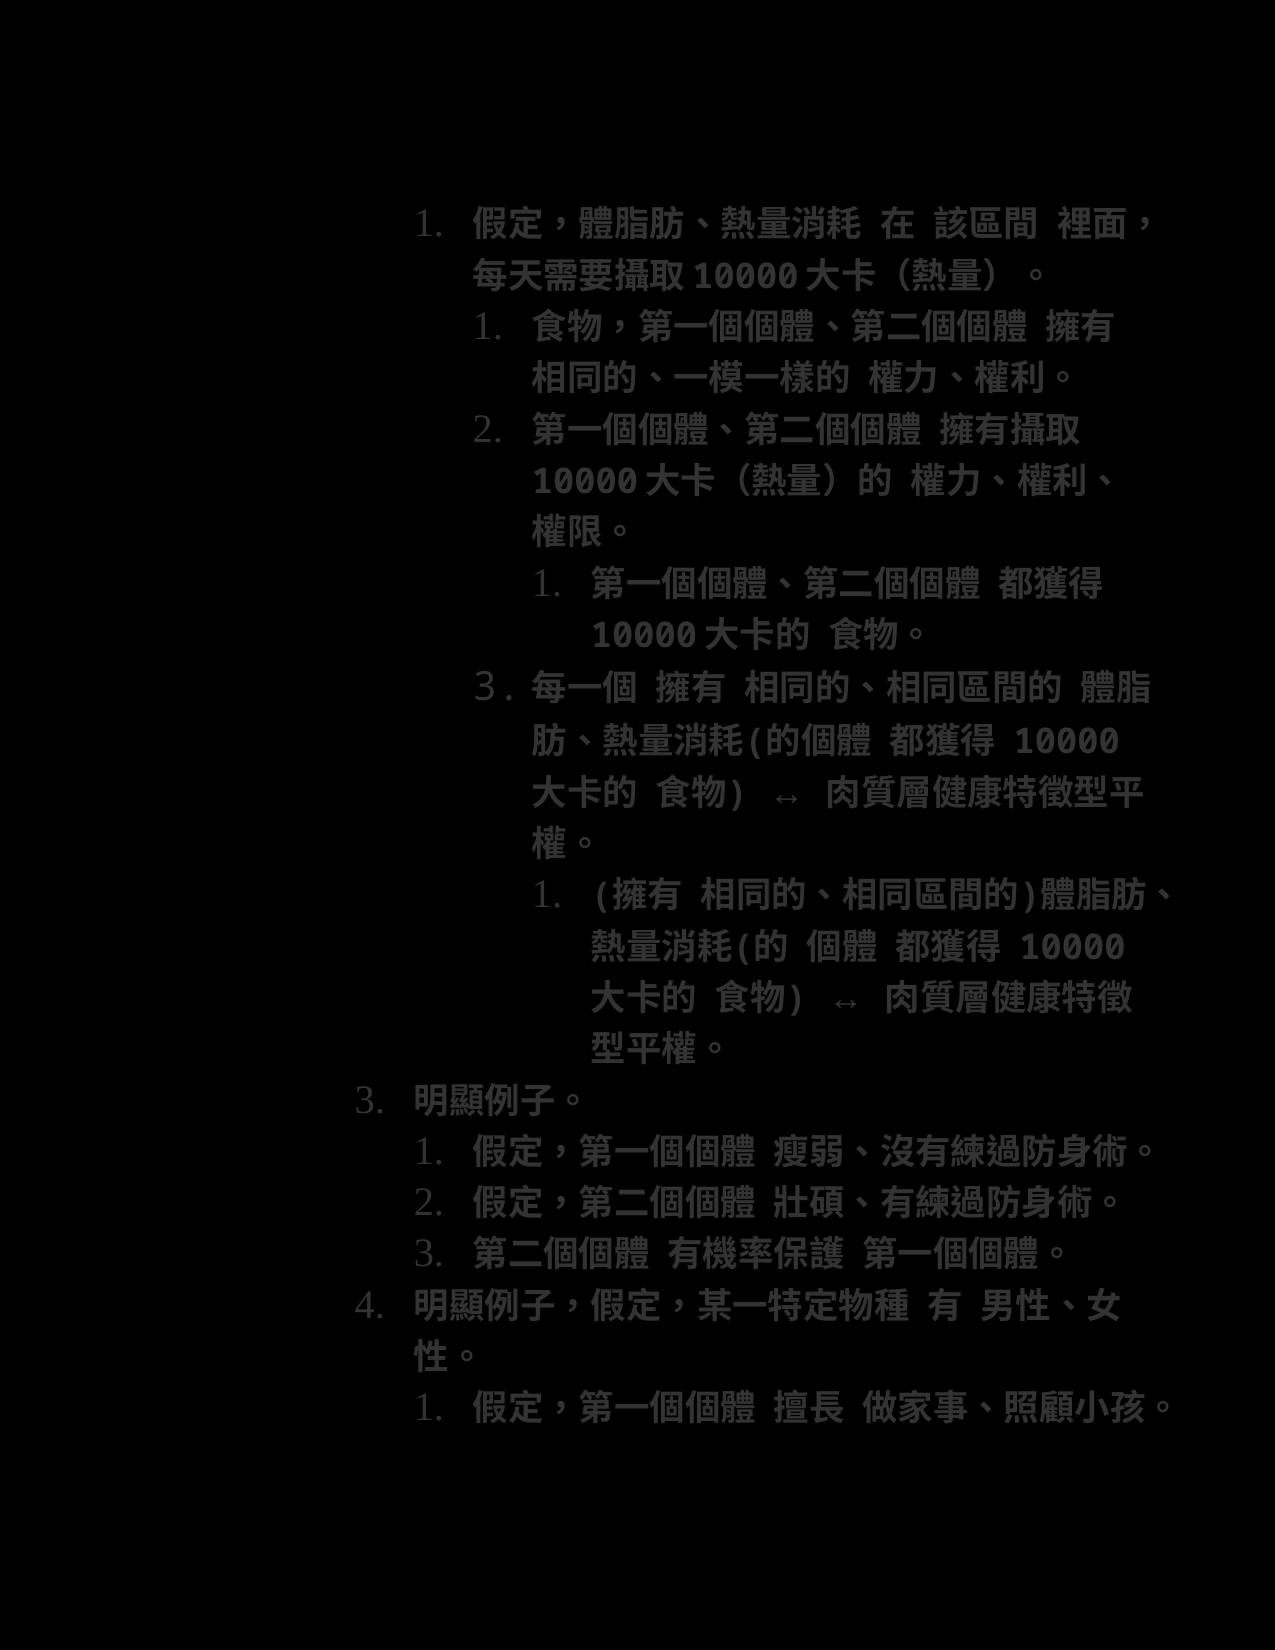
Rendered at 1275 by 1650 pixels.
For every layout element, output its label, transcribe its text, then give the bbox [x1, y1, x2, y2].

list 明顯例子，假定，某一特定物種 有 男性、女性。 [354, 1277, 1157, 1379]
list 假定，第一個個體 瘦弱、沒有練過防身術。 [413, 1123, 1157, 1174]
list 假定，體脂肪、熱量消耗 在 該區間 裡面，每天需要攝取10000大卡（熱量）。 [413, 196, 1157, 298]
list 食物，第一個個體、第二個個體 擁有 相同的、一模一樣的 權力、權利。 [472, 298, 1157, 401]
list (擁有 相同的、相同區間的)體脂肪、熱量消耗(的 個體 都獲得 10000大卡的 食物) ↔ 肉質層健康特徵型平權。 [532, 867, 1157, 1072]
list 每一個 擁有 相同的、相同區間的 體脂肪、熱量消耗(的個體 都獲得 10000大卡的 食物) ↔ 肉質層健康特徵型平權。 [472, 658, 1157, 867]
list 假定，第一個個體 擅長 做家事、照顧小孩。 [413, 1379, 1157, 1431]
list 假定，第二個個體 壯碩、有練過防身術。 [413, 1174, 1157, 1226]
list 第二個個體 有機率保護 第一個個體。 [413, 1226, 1157, 1277]
list 第一個個體、第二個個體 都獲得 10000大卡的 食物。 [532, 555, 1157, 658]
list 第一個個體、第二個個體 擁有攝取10000大卡（熱量）的 權力、權利、權限。 [472, 401, 1157, 555]
list 明顯例子。 [354, 1072, 1157, 1123]
